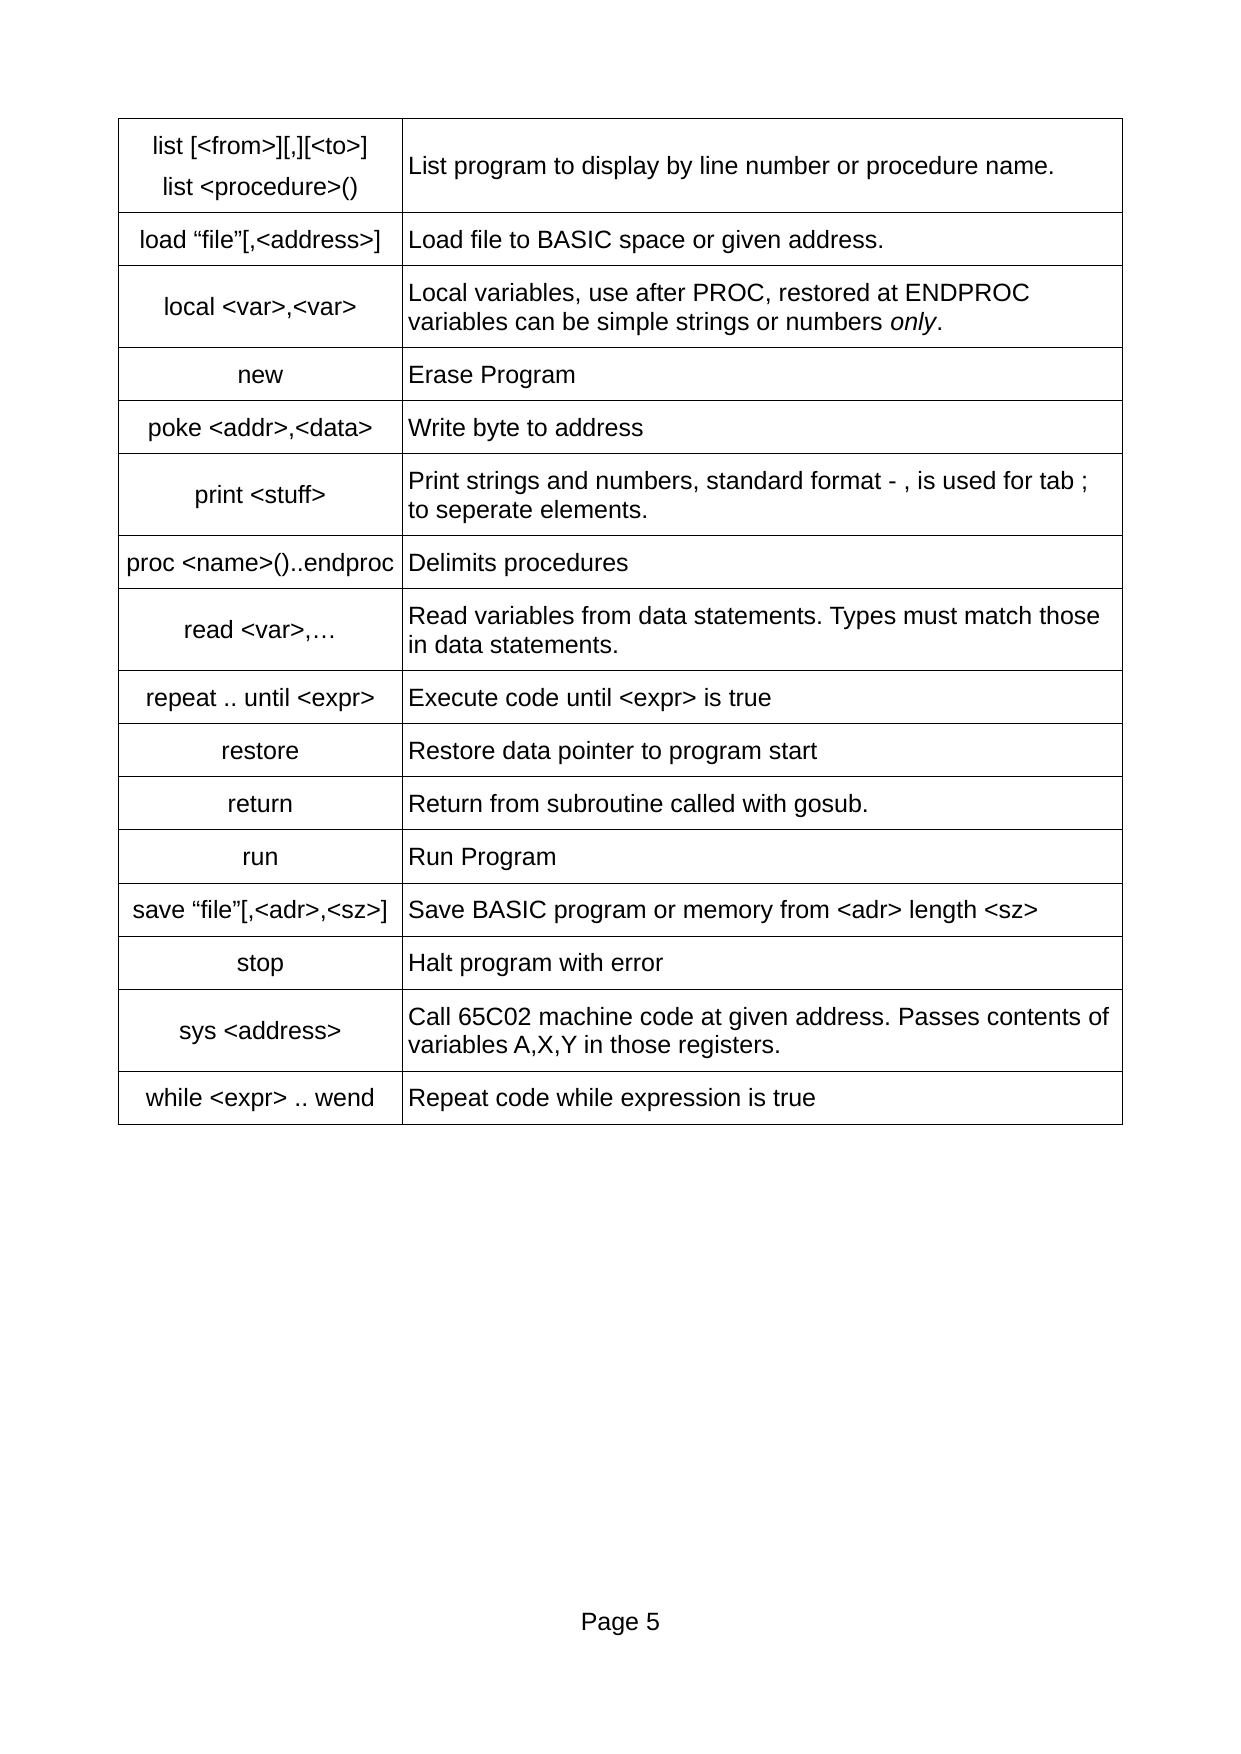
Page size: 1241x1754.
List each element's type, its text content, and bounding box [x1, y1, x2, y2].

table_cell Halt program with error [403, 937, 1122, 989]
table_cell Restore data pointer to program start [403, 724, 1122, 776]
table_cell Load “file”[,<address>] [119, 213, 402, 265]
table_cell Sys <address> [119, 990, 402, 1071]
table_cell Repeat code while expression is true [403, 1072, 1122, 1124]
table_cell Read <var>,… [119, 589, 402, 670]
table_cell Print <stuff> [119, 454, 402, 535]
table_cell List [<from>][,][<to>] list <procedure>() [119, 119, 402, 212]
table_cell Run [119, 830, 402, 882]
table_cell Stop [119, 937, 402, 989]
table_cell Delimits procedures [403, 536, 1122, 588]
table_cell Write byte to address [403, 401, 1122, 453]
table_cell Poke <addr>,<data> [119, 401, 402, 453]
table_cell Run Program [403, 830, 1122, 882]
table_cell new [119, 348, 402, 400]
table_cell Print strings and numbers, standard format - , is used for tab ; to seperate elements. [403, 454, 1122, 535]
table_cell Save BASIC program or memory from <adr> length <sz> [403, 884, 1122, 936]
table_cell Erase Program [403, 348, 1122, 400]
table_cell Call 65C02 machine code at given address. Passes contents of variables A,X,Y in those registers. [403, 990, 1122, 1071]
table_cell List program to display by line number or procedure name. [403, 119, 1122, 212]
table_cell Local <var>,<var> [119, 266, 402, 347]
table_cell Repeat .. until <expr> [119, 671, 402, 723]
table_cell Save “file”[,<adr>,<sz>] [119, 884, 402, 936]
table_cell While <expr> .. wend [119, 1072, 402, 1124]
table_cell Return from subroutine called with gosub. [403, 777, 1122, 829]
table_cell Return [119, 777, 402, 829]
table_cell Restore [119, 724, 402, 776]
table_cell Execute code until <expr> is true [403, 671, 1122, 723]
table_cell Local variables, use after PROC, restored at ENDPROC variables can be simple strings or numbers only. [403, 266, 1122, 347]
table_cell Load file to BASIC space or given address. [403, 213, 1122, 265]
table_cell Read variables from data statements. Types must match those in data statements. [403, 589, 1122, 670]
table_cell Proc <name>()..endproc [119, 536, 402, 588]
